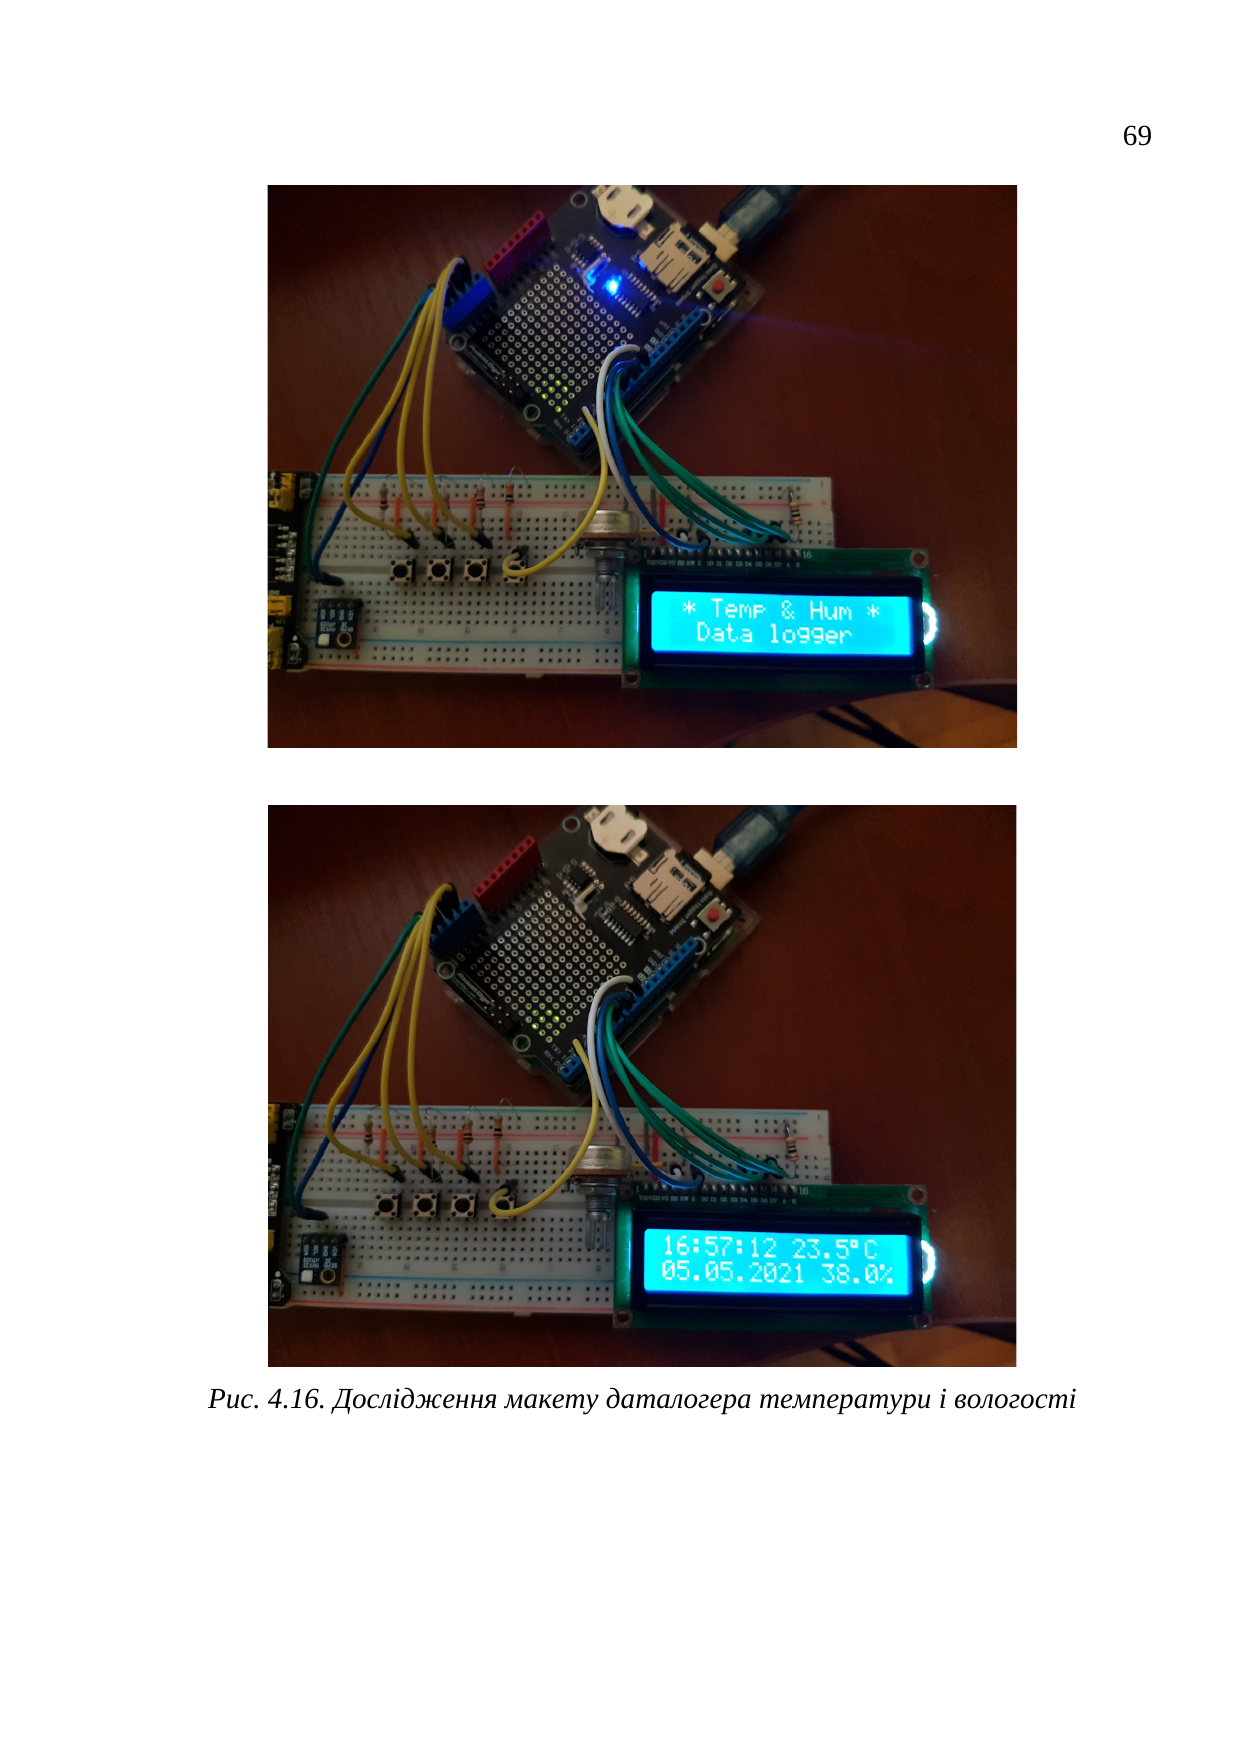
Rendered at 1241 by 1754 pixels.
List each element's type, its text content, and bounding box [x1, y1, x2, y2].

text Рис. 4.16. Дослідження макету даталогера температури і вологості [133, 1381, 1152, 1414]
picture [267, 185, 1018, 748]
picture [268, 805, 1017, 1367]
